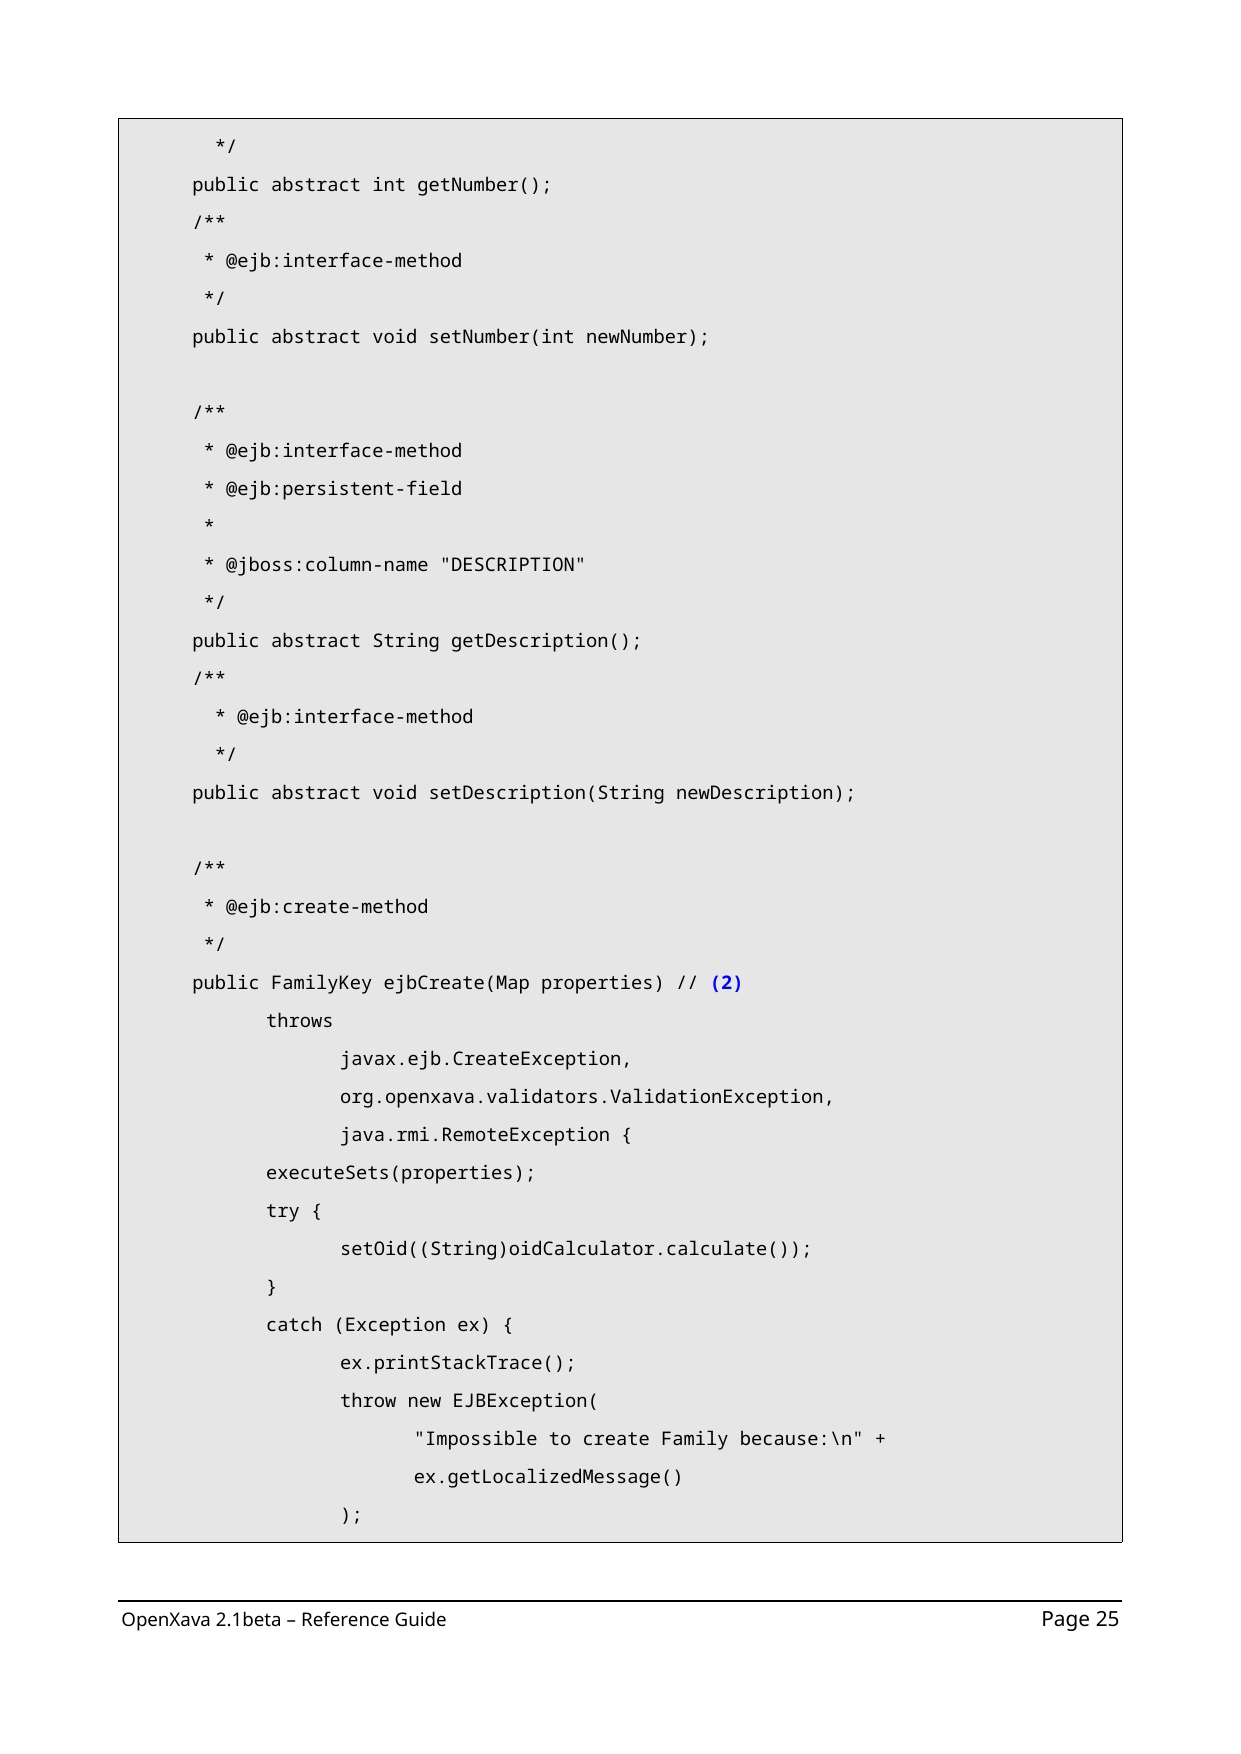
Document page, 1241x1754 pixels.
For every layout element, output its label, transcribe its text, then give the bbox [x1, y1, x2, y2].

text * @ejb:create-method [119, 878, 1122, 917]
text * @ejb:interface-method [119, 232, 1122, 270]
text public abstract int getNumber(); [119, 156, 1122, 194]
text /** [119, 194, 1122, 232]
text * @ejb:interface-method [119, 422, 1122, 460]
text */ [119, 574, 1122, 612]
text "Impossible to create Family because:\n" + [119, 1411, 1122, 1449]
text */ [119, 726, 1122, 764]
text * @jboss:column-name "DESCRIPTION" [119, 536, 1122, 574]
text executeSets(properties); [119, 1145, 1122, 1183]
text ex.getLocalizedMessage() [119, 1449, 1122, 1487]
text * @ejb:persistent-field [119, 460, 1122, 498]
text java.rmi.RemoteException { [119, 1107, 1122, 1145]
text /** [119, 650, 1122, 688]
text */ [119, 270, 1122, 308]
text * [119, 498, 1122, 536]
text try { [119, 1183, 1122, 1221]
text throws [119, 993, 1122, 1031]
text public abstract void setDescription(String newDescription); [119, 764, 1122, 802]
text */ [119, 917, 1122, 954]
text } [119, 1259, 1122, 1297]
text ); [119, 1487, 1122, 1542]
text /** [119, 384, 1122, 422]
text org.openxava.validators.ValidationException, [119, 1069, 1122, 1107]
text catch (Exception ex) { [119, 1297, 1122, 1335]
text javax.ejb.CreateException, [119, 1031, 1122, 1069]
text public FamilyKey ejbCreate(Map properties) // (2) [119, 954, 1122, 993]
text public abstract String getDescription(); [119, 612, 1122, 650]
text public abstract void setNumber(int newNumber); [119, 308, 1122, 346]
text ex.printStackTrace(); [119, 1335, 1122, 1373]
text /** [119, 841, 1122, 878]
text throw new EJBException( [119, 1373, 1122, 1411]
text setOid((String)oidCalculator.calculate()); [119, 1221, 1122, 1259]
text * @ejb:interface-method [119, 688, 1122, 726]
text */ [119, 119, 1122, 156]
